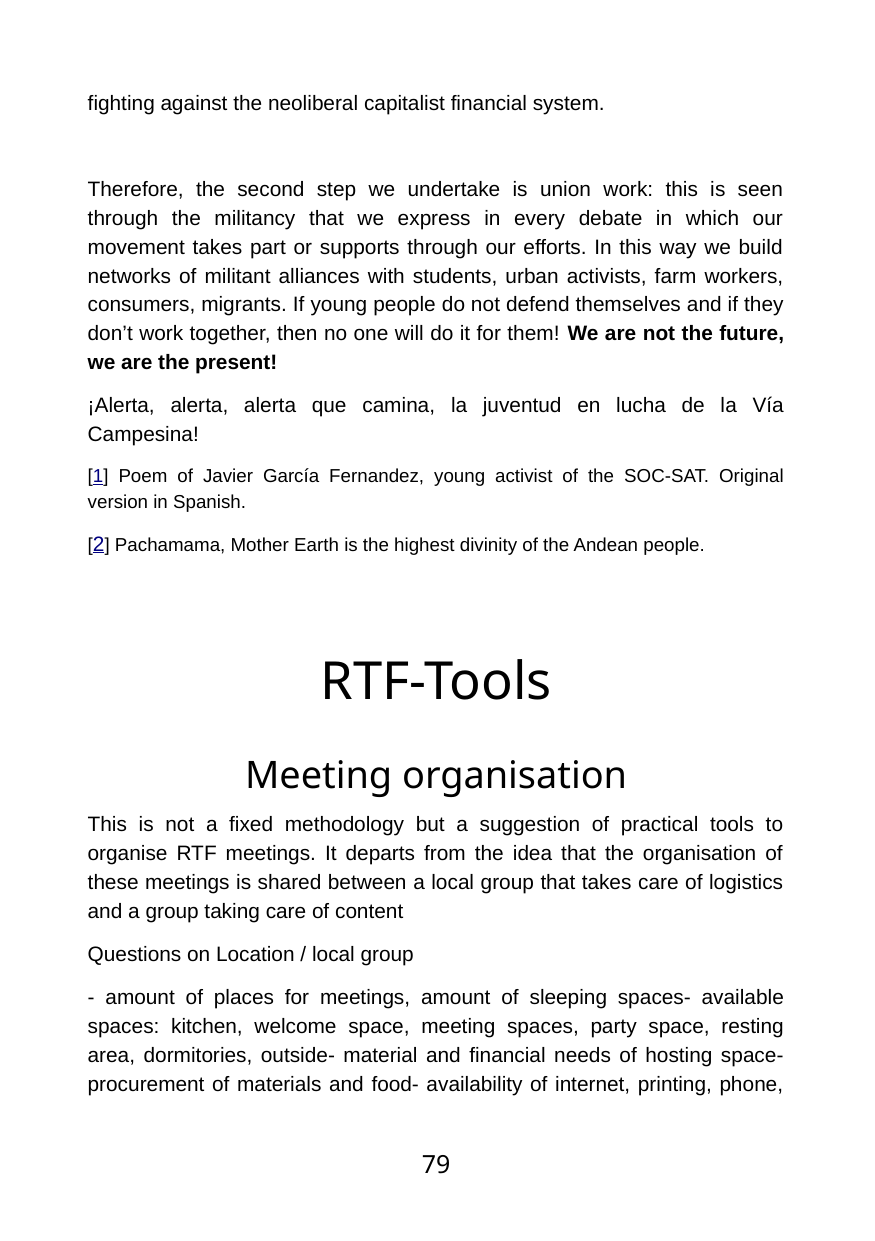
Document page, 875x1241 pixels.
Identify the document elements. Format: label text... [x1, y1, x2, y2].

subtitle RTF-Tools [87, 643, 784, 715]
text ¡Alerta, alerta, alerta que camina, la juventud en lucha de la Vía Campesina! [87, 393, 784, 446]
subtitle Meeting organisation [87, 748, 784, 800]
text This is not a fixed methodology but a suggestion of practical tools to organise RTF meetings. It departs from the idea that the organisation of these meetings is shared between a local group that takes care of logistics and a group taking care of content [87, 812, 784, 922]
text fighting against the neoliberal capitalist financial system. [87, 91, 784, 114]
text - amount of places for meetings, amount of sleeping spaces - available spaces: kitchen, welcome space, meeting spaces, party space, resting area, dormitories, outside - material and financial needs of hosting space - procurement of materials and food - availability of internet, printing, phone, [87, 985, 784, 1095]
text [1] Poem of Javier García Fernandez, young activist of the SOC-SAT. Original version in Spanish. [87, 465, 784, 513]
text [2] Pachamama, Mother Earth is the highest divinity of the Andean people. [87, 531, 784, 555]
text Therefore, the second step we undertake is union work: this is seen through the militancy that we express in every debate in which our movement takes part or supports through our efforts. In this way we build networks of militant alliances with students, urban activists, farm workers, consumers, migrants. If young people do not defend themselves and if they don’t work together, then no one will do it for them! We are not the future, we are the present! [87, 177, 784, 374]
text Questions on Location / local group [87, 942, 784, 966]
